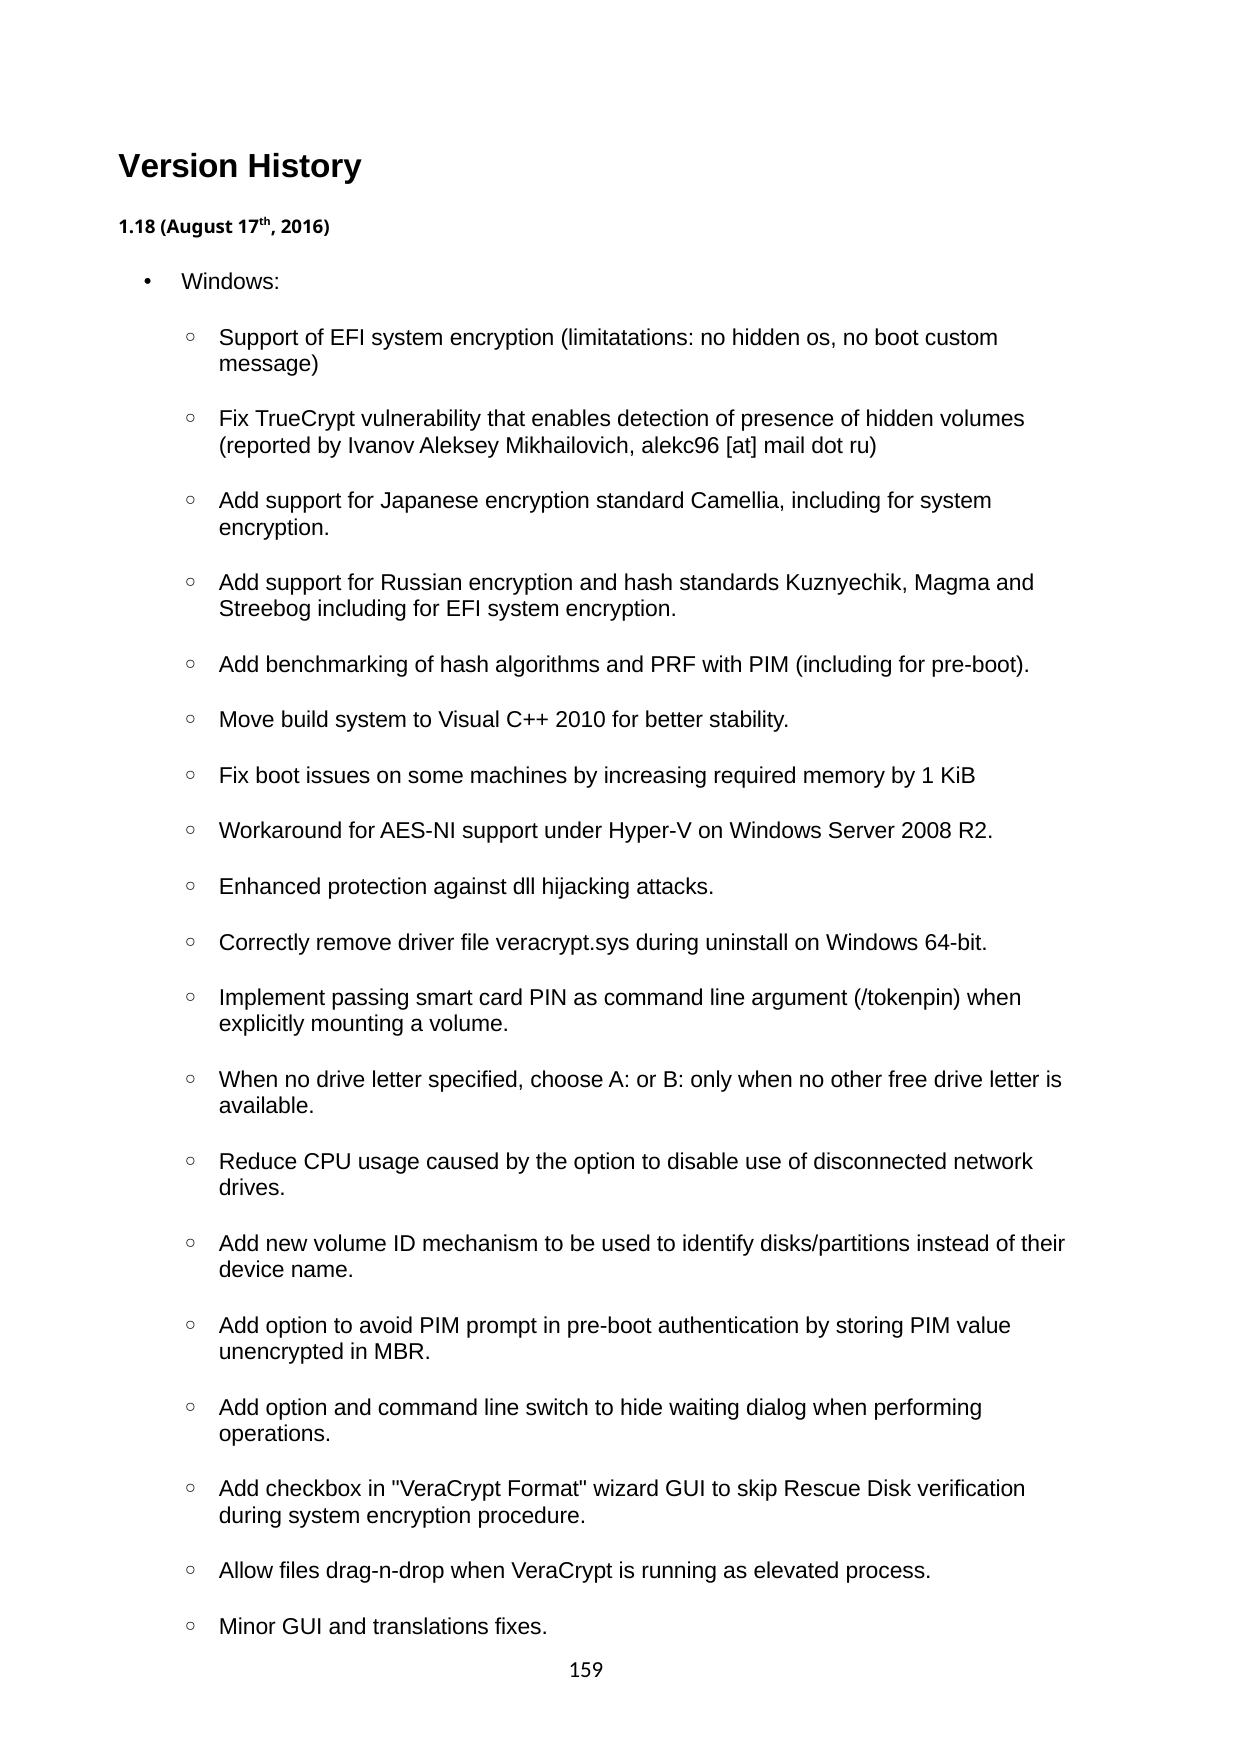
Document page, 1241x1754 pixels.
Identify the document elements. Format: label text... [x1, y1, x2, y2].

list Add option and command line switch to hide waiting dialog when performing operations. [181, 1393, 1065, 1446]
text 1.18 (August 17th, 2016) [118, 213, 1065, 239]
list Fix boot issues on some machines by increasing required memory by 1 KiB [181, 762, 1065, 788]
list When no drive letter specified, choose A: or B: only when no other free drive letter is available. [181, 1066, 1065, 1119]
list Add support for Japanese encryption standard Camellia, including for system encryption. [181, 487, 1065, 540]
list Enhanced protection against dll hijacking attacks. [181, 873, 1065, 899]
list Add checkbox in "VeraCrypt Format" wizard GUI to skip Rescue Disk verification during system encryption procedure. [181, 1475, 1065, 1528]
list Minor GUI and translations fixes. [181, 1613, 1065, 1639]
subtitle Version History [118, 146, 1065, 184]
list Workaround for AES-NI support under Hyper-V on Windows Server 2008 R2. [181, 817, 1065, 844]
list Move build system to Visual C++ 2010 for better stability. [181, 706, 1065, 733]
list Add new volume ID mechanism to be used to identify disks/partitions instead of their device name. [181, 1230, 1065, 1282]
list Fix TrueCrypt vulnerability that enables detection of presence of hidden volumes (reported by Ivanov Aleksey Mikhailovich, alekc96 [at] mail dot ru) [181, 405, 1065, 458]
list Windows: [144, 268, 1065, 294]
list Allow files drag-n-drop when VeraCrypt is running as elevated process. [181, 1557, 1065, 1583]
list Reduce CPU usage caused by the option to disable use of disconnected network drives. [181, 1148, 1065, 1201]
list Implement passing smart card PIN as command line argument (/tokenpin) when explicitly mounting a volume. [181, 984, 1065, 1037]
list Correctly remove driver file veracrypt.sys during uninstall on Windows 64-bit. [181, 928, 1065, 955]
list Add benchmarking of hash algorithms and PRF with PIM (including for pre-boot). [181, 651, 1065, 677]
list Add option to avoid PIM prompt in pre-boot authentication by storing PIM value unencrypted in MBR. [181, 1312, 1065, 1364]
list Add support for Russian encryption and hash standards Kuznyechik, Magma and Streebog including for EFI system encryption. [181, 569, 1065, 622]
list Support of EFI system encryption (limitatations: no hidden os, no boot custom message) [181, 323, 1065, 376]
